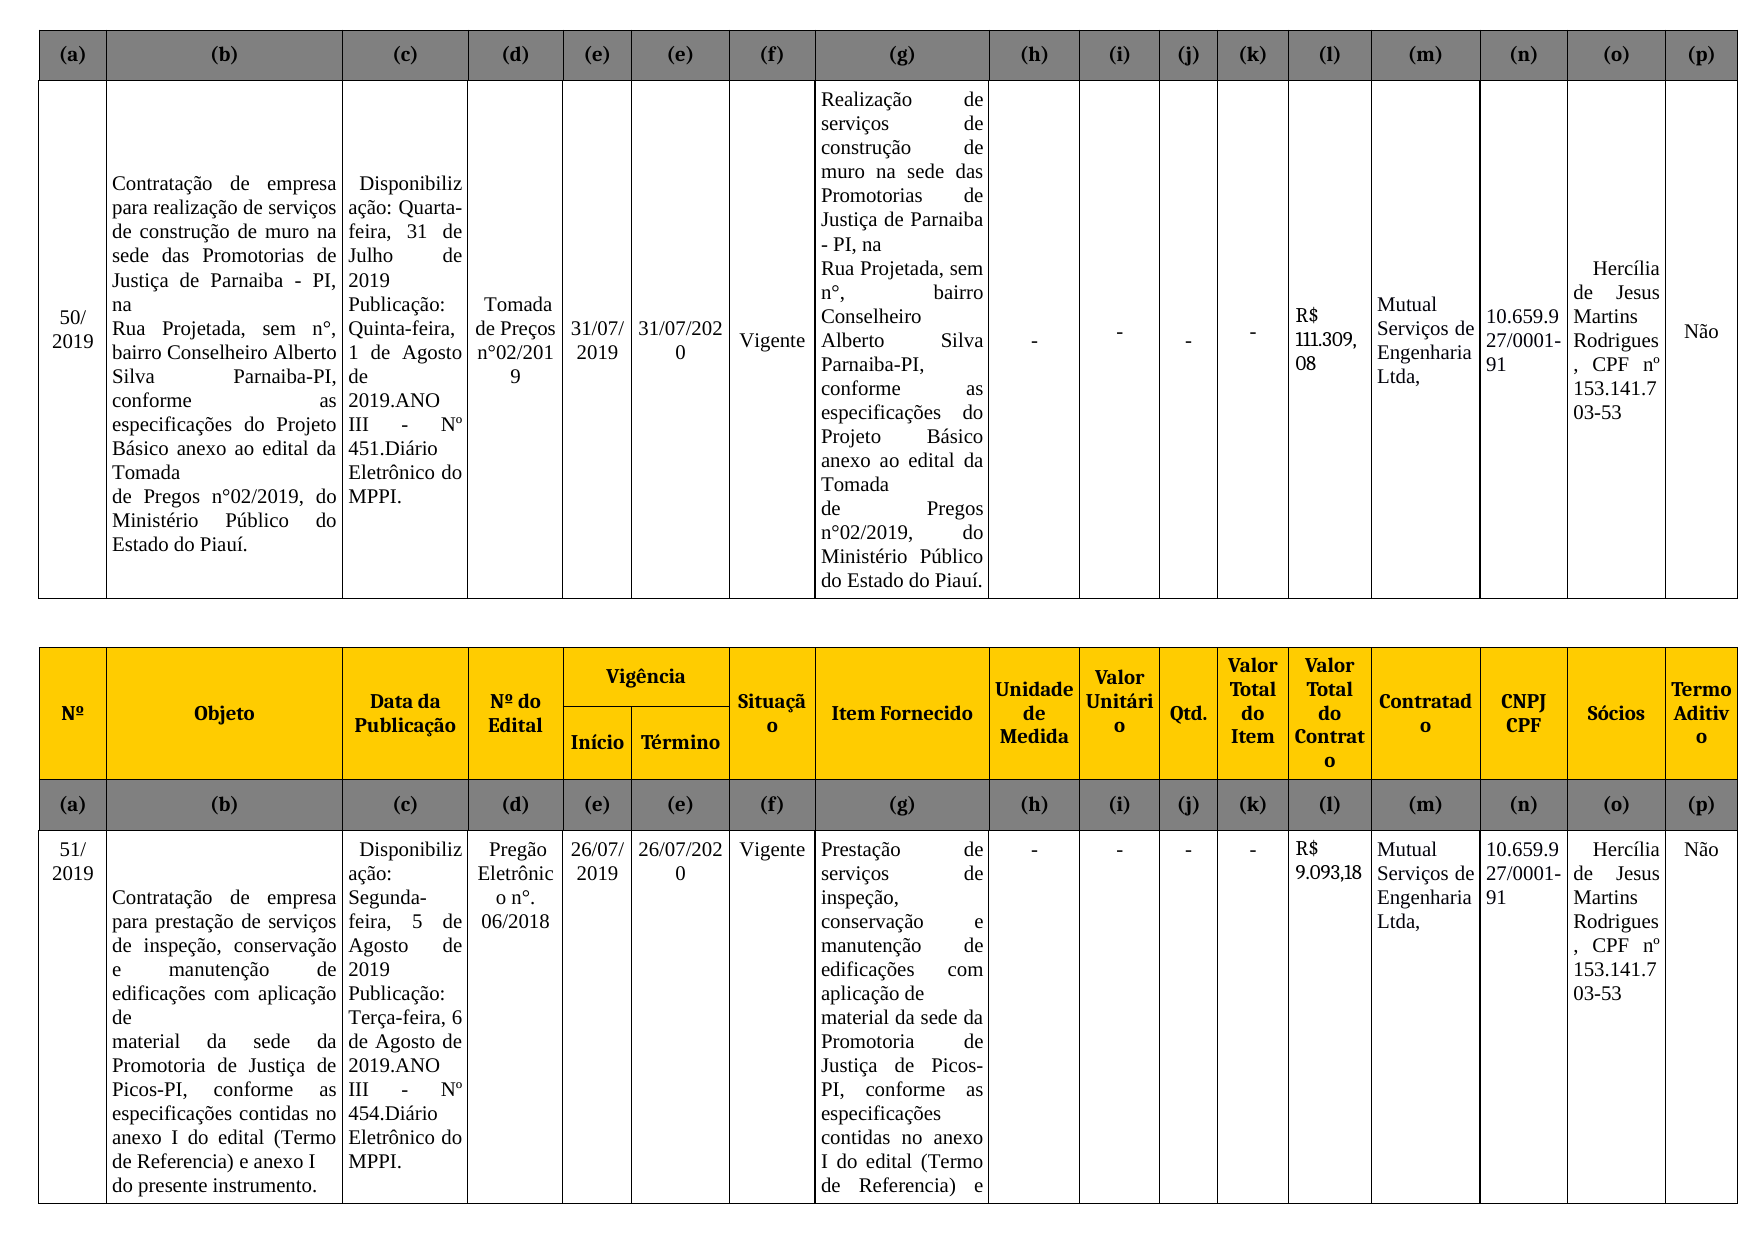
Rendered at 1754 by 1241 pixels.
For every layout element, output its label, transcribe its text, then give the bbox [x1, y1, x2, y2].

table_cell - [1160, 81, 1217, 598]
table_header Sócios [1568, 648, 1665, 779]
table_header Nº [40, 648, 106, 779]
table_header Valor Total do Item [1218, 648, 1288, 779]
table_cell (k) [1218, 780, 1288, 830]
table_cell Hercília de Jesus Martins Rodrigues, CPF nº 153.141.703-53 [1568, 81, 1665, 598]
table_cell - [989, 81, 1079, 598]
table_cell (p) [1666, 31, 1737, 80]
table_cell R$ 9.093,18 [1289, 831, 1371, 1203]
table_header Contratado [1372, 648, 1480, 779]
table_cell (e) [564, 31, 631, 80]
table_header Nº do Edital [469, 648, 563, 779]
table_cell Início [564, 707, 631, 779]
table_cell Mutual Serviços de Engenharia Ltda, [1372, 831, 1479, 1203]
table_header Data da Publicação [343, 648, 468, 779]
table_cell 31/07/2020 [632, 81, 729, 598]
table_cell (i) [1080, 31, 1159, 80]
table_cell Não [1666, 831, 1737, 1203]
table_cell 31/07/2019 [563, 81, 631, 598]
table_header Valor Total do Contrato [1289, 648, 1371, 779]
table_cell Mutual Serviços de Engenharia Ltda, [1372, 81, 1479, 598]
table_cell (l) [1289, 31, 1371, 80]
table_cell (k) [1218, 31, 1288, 80]
table_cell Vigente [730, 81, 814, 598]
table_cell Prestação de serviços de inspeção, conservação e manutenção de edificações com aplicação de material da sede da Promotoria de Justiça de Picos-PI, conforme as especificações contidas no anexo I do edital (Termo de Referencia) e [816, 831, 988, 1203]
table_cell (m) [1372, 780, 1480, 830]
table_cell (a) [40, 31, 106, 80]
table_header Objeto [107, 648, 342, 779]
table_cell (c) [343, 31, 468, 80]
table_cell (j) [1160, 780, 1217, 830]
table_cell (n) [1481, 31, 1567, 80]
table_header Qtd. [1160, 648, 1217, 779]
table_cell Vigente [730, 831, 814, 1203]
table_header Termo Aditivo [1666, 648, 1737, 779]
table_cell (e) [632, 31, 729, 80]
table_cell - [1218, 831, 1288, 1203]
table_cell (g) [816, 780, 989, 830]
table_cell 51/ 2019 [39, 831, 106, 1203]
table_cell 10.659.927/0001-91 [1481, 81, 1567, 598]
table_cell Hercília de Jesus Martins Rodrigues, CPF nº 153.141.703-53 [1568, 831, 1665, 1203]
table_cell (c) [343, 780, 468, 830]
table_header Situação [730, 648, 815, 779]
table_cell (f) [730, 31, 815, 80]
table_header Valor Unitário [1080, 648, 1159, 779]
table_header CNPJ CPF [1481, 648, 1567, 779]
table_cell (e) [564, 780, 631, 830]
table_cell (l) [1289, 780, 1371, 830]
table_cell - [1080, 81, 1159, 598]
table_cell - [1080, 831, 1159, 1203]
table_cell - [989, 831, 1079, 1203]
table_cell (e) [632, 780, 729, 830]
table_cell (d) [469, 31, 563, 80]
table_cell (f) [730, 780, 815, 830]
table_cell (o) [1568, 31, 1665, 80]
table_cell 50/ 2019 [39, 81, 106, 598]
table_header Item Fornecido [816, 648, 989, 779]
table_cell Disponibilização: Quarta-feira, 31 de Julho de 2019 Publicação: Quinta-feira, 1 de Agosto de 2019.ANO III - Nº 451.Diário Eletrônico do MPPI. [343, 81, 467, 598]
table_cell - [1160, 831, 1217, 1203]
table_cell (n) [1481, 780, 1567, 830]
table_cell 26/07/2020 [632, 831, 729, 1203]
table_cell (j) [1160, 31, 1217, 80]
table_cell (p) [1666, 780, 1737, 830]
table_cell Tomada de Preços n°02/2019 [468, 81, 562, 598]
table_cell (m) [1372, 31, 1480, 80]
table_header Vigência [564, 648, 729, 706]
table_cell Término [632, 707, 729, 779]
table_cell Pregão Eletrônico n°. 06/2018 [468, 831, 562, 1203]
table_cell R$ 111.309,08 [1289, 81, 1371, 598]
table_cell Realização de serviços de construção de muro na sede das Promotorias de Justiça de Parnaiba - PI, na Rua Projetada, sem n°, bairro Conselheiro Alberto Silva Parnaiba-PI, conforme as especificações do Projeto Básico anexo ao edital da Tomada de Pregos n°02/2019, do Ministério Público do Estado do Piauí. [816, 81, 988, 598]
table_cell (o) [1568, 780, 1665, 830]
table_cell Não [1666, 81, 1737, 598]
table_cell (d) [469, 780, 563, 830]
table_cell Contratação de empresa para prestação de serviços de inspeção, conservação e manutenção de edificações com aplicação de material da sede da Promotoria de Justiça de Picos-PI, conforme as especificações contidas no anexo I do edital (Termo de Referencia) e anexo I do presente instrumento. [107, 831, 342, 1203]
table_cell (b) [107, 31, 342, 80]
table_cell - [1218, 81, 1288, 598]
table_cell 26/07/2019 [563, 831, 631, 1203]
table_cell (i) [1080, 780, 1159, 830]
table_cell (b) [107, 780, 342, 830]
table_cell (g) [816, 31, 989, 80]
table_cell 10.659.927/0001-91 [1481, 831, 1567, 1203]
table_header Unidade de Medida [990, 648, 1079, 779]
table_cell (h) [990, 31, 1079, 80]
table_cell (a) [40, 780, 106, 830]
table_cell Disponibilização: Segunda-feira, 5 de Agosto de 2019 Publicação: Terça-feira, 6 de Agosto de 2019.ANO III - Nº 454.Diário Eletrônico do MPPI. [343, 831, 467, 1203]
table_cell Contratação de empresa para realização de serviços de construção de muro na sede das Promotorias de Justiça de Parnaiba - PI, na Rua Projetada, sem n°, bairro Conselheiro Alberto Silva Parnaiba-PI, conforme as especificações do Projeto Básico anexo ao edital da Tomada de Pregos n°02/2019, do Ministério Público do Estado do Piauí. [107, 81, 342, 598]
table_cell (h) [990, 780, 1079, 830]
